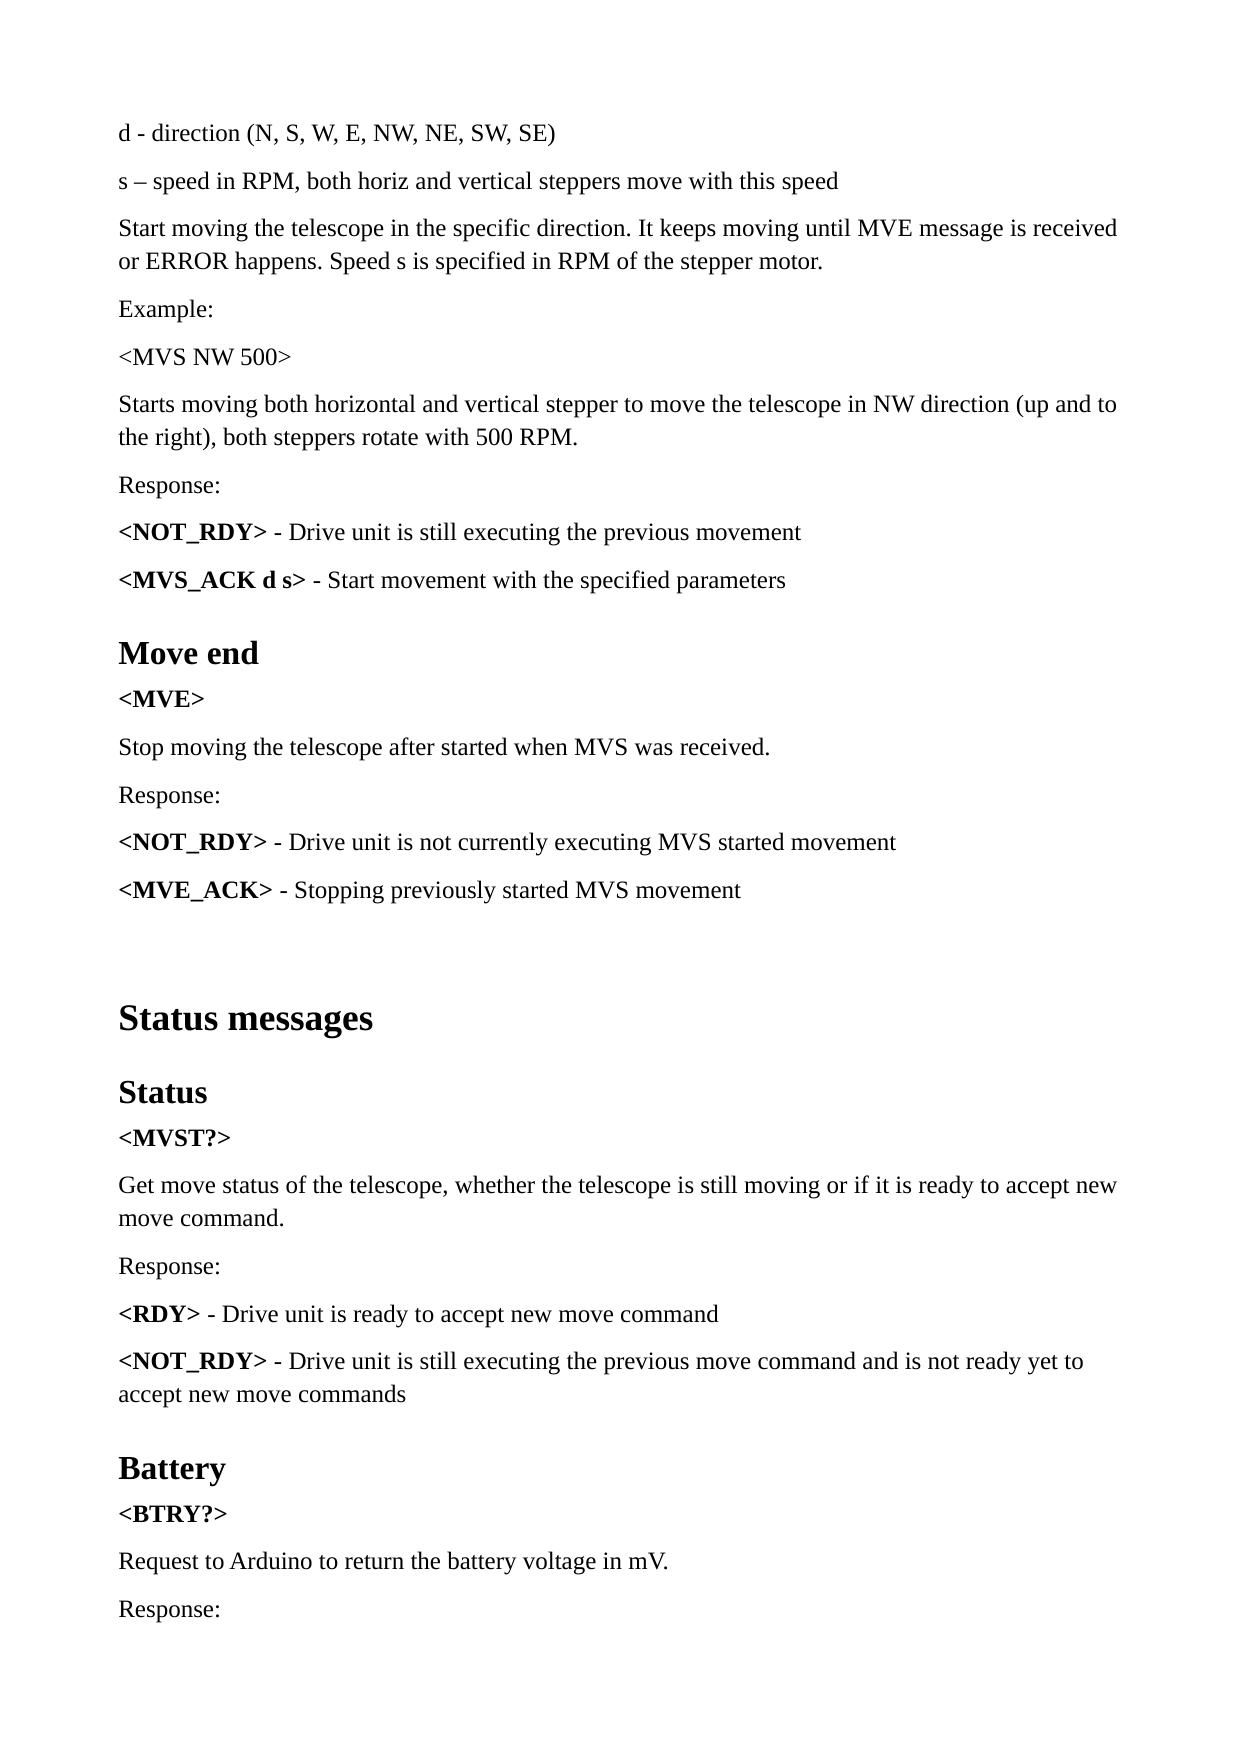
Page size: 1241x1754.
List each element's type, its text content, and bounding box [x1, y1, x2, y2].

text Example: [118, 294, 1122, 323]
text Starts moving both horizontal and vertical stepper to move the telescope in NW direction (up and to the right), both steppers rotate with 500 RPM. [118, 389, 1122, 451]
subtitle Move end [118, 633, 1122, 672]
text <NOT_RDY> - Drive unit is still executing the previous movement [118, 517, 1122, 546]
text Response: [118, 1594, 1122, 1623]
text <NOT_RDY> - Drive unit is still executing the previous move command and is not ready yet to accept new move commands [118, 1346, 1122, 1408]
text <MVE> [118, 684, 1122, 713]
text Request to Arduino to return the battery voltage in mV. [118, 1546, 1122, 1575]
subtitle Battery [118, 1448, 1122, 1486]
text d - direction (N, S, W, E, NW, NE, SW, SE) [118, 118, 1122, 147]
text Get move status of the telescope, whether the telescope is still moving or if it is ready to accept new move command. [118, 1170, 1122, 1232]
subtitle Status [118, 1072, 1122, 1110]
text <MVE_ACK> - Stopping previously started MVS movement [118, 875, 1122, 904]
subtitle Status messages [118, 995, 1122, 1038]
text Response: [118, 780, 1122, 808]
text Start moving the telescope in the specific direction. It keeps moving until MVE message is received or ERROR happens. Speed s is specified in RPM of the stepper motor. [118, 213, 1122, 275]
text s – speed in RPM, both horiz and vertical steppers move with this speed [118, 166, 1122, 194]
text <BTRY?> [118, 1499, 1122, 1528]
text <NOT_RDY> - Drive unit is not currently executing MVS started movement [118, 827, 1122, 856]
text Response: [118, 470, 1122, 498]
text <RDY> - Drive unit is ready to accept new move command [118, 1299, 1122, 1327]
text Stop moving the telescope after started when MVS was received. [118, 732, 1122, 761]
text <MVS NW 500> [118, 342, 1122, 370]
text <MVST?> [118, 1123, 1122, 1152]
text Response: [118, 1251, 1122, 1280]
text <MVS_ACK d s> - Start movement with the specified parameters [118, 565, 1122, 594]
